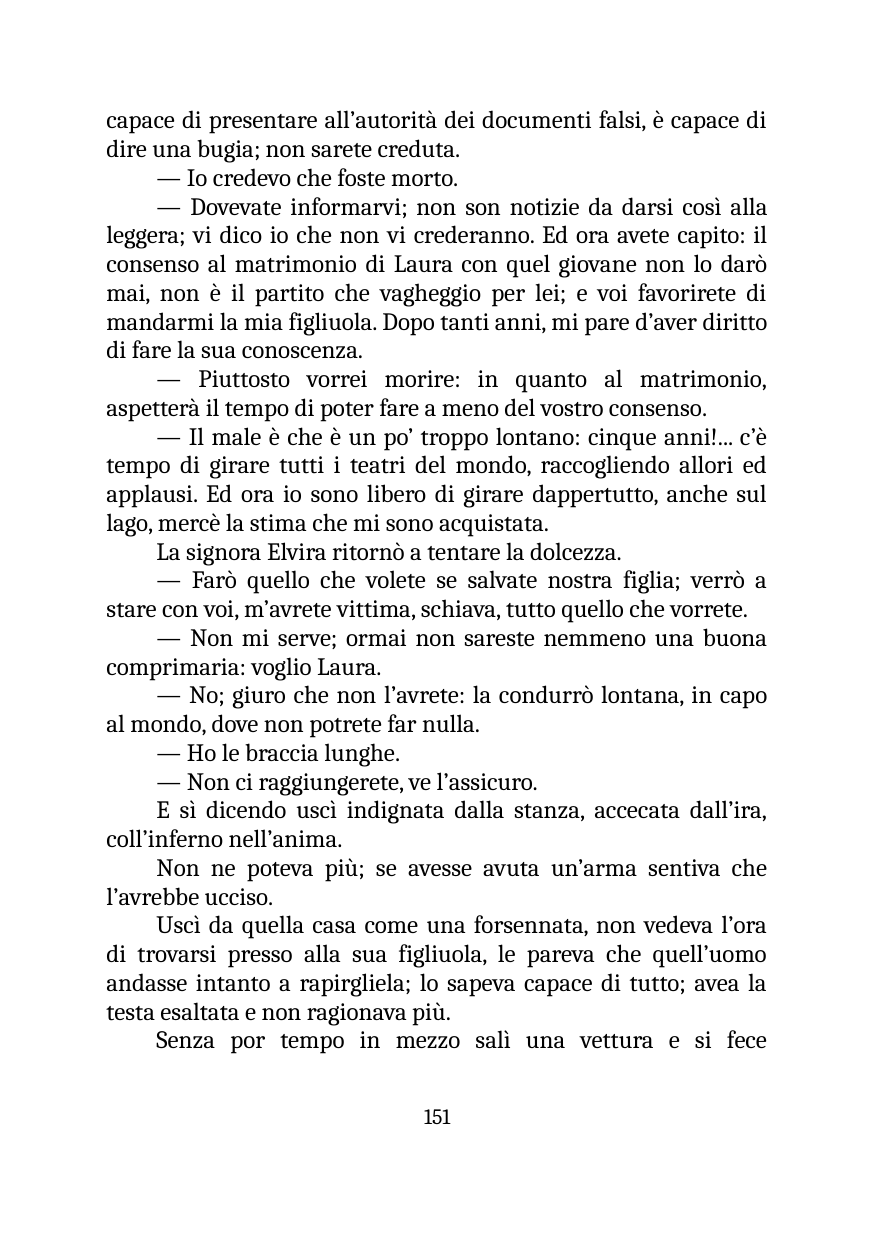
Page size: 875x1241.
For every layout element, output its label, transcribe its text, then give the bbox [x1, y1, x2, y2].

text capace di presentare all’autorità dei documenti falsi, è capace di dire una bugia; non sarete creduta. [106, 106, 768, 164]
text — Ho le braccia lunghe. [106, 739, 768, 767]
text E sì dicendo uscì indignata dalla stanza, accecata dall’ira, coll’inferno nell’anima. [106, 796, 768, 854]
text — Dovevate informarvi; non son notizie da darsi così alla leggera; vi dico io che non vi crederanno. Ed ora avete capito: il consenso al matrimonio di Laura con quel giovane non lo darò mai, non è il partito che vagheggio per lei; e voi favorirete di mandarmi la mia figliuola. Dopo tanti anni, mi pare d’aver diritto di fare la sua conoscenza. [106, 192, 768, 365]
text — Non mi serve; ormai non sareste nemmeno una buona comprimaria: voglio Laura. [106, 624, 768, 681]
text Non ne poteva più; se avesse avuta un’arma sentiva che l’avrebbe ucciso. [106, 854, 768, 911]
text — Io credevo che foste morto. [106, 164, 768, 192]
text — Piuttosto vorrei morire: in quanto al matrimonio, aspetterà il tempo di poter fare a meno del vostro consenso. [106, 365, 768, 422]
text — No; giuro che non l’avrete: la condurrò lontana, in capo al mondo, dove non potrete far nulla. [106, 681, 768, 739]
text — Non ci raggiungerete, ve l’assicuro. [106, 767, 768, 796]
text — Il male è che è un po’ troppo lontano: cinque anni!... c’è tempo di girare tutti i teatri del mondo, raccogliendo allori ed applausi. Ed ora io sono libero di girare dappertutto, anche sul lago, mercè la stima che mi sono acquistata. [106, 422, 768, 537]
text — Farò quello che volete se salvate nostra figlia; verrò a stare con voi, m’avrete vittima, schiava, tutto quello che vorrete. [106, 566, 768, 624]
text Senza por tempo in mezzo salì una vettura e si fece [106, 1026, 768, 1055]
text Uscì da quella casa come una forsennata, non vedeva l’ora di trovarsi presso alla sua figliuola, le pareva che quell’uomo andasse intanto a rapirgliela; lo sapeva capace di tutto; avea la testa esaltata e non ragionava più. [106, 911, 768, 1026]
text La signora Elvira ritornò a tentare la dolcezza. [106, 537, 768, 566]
